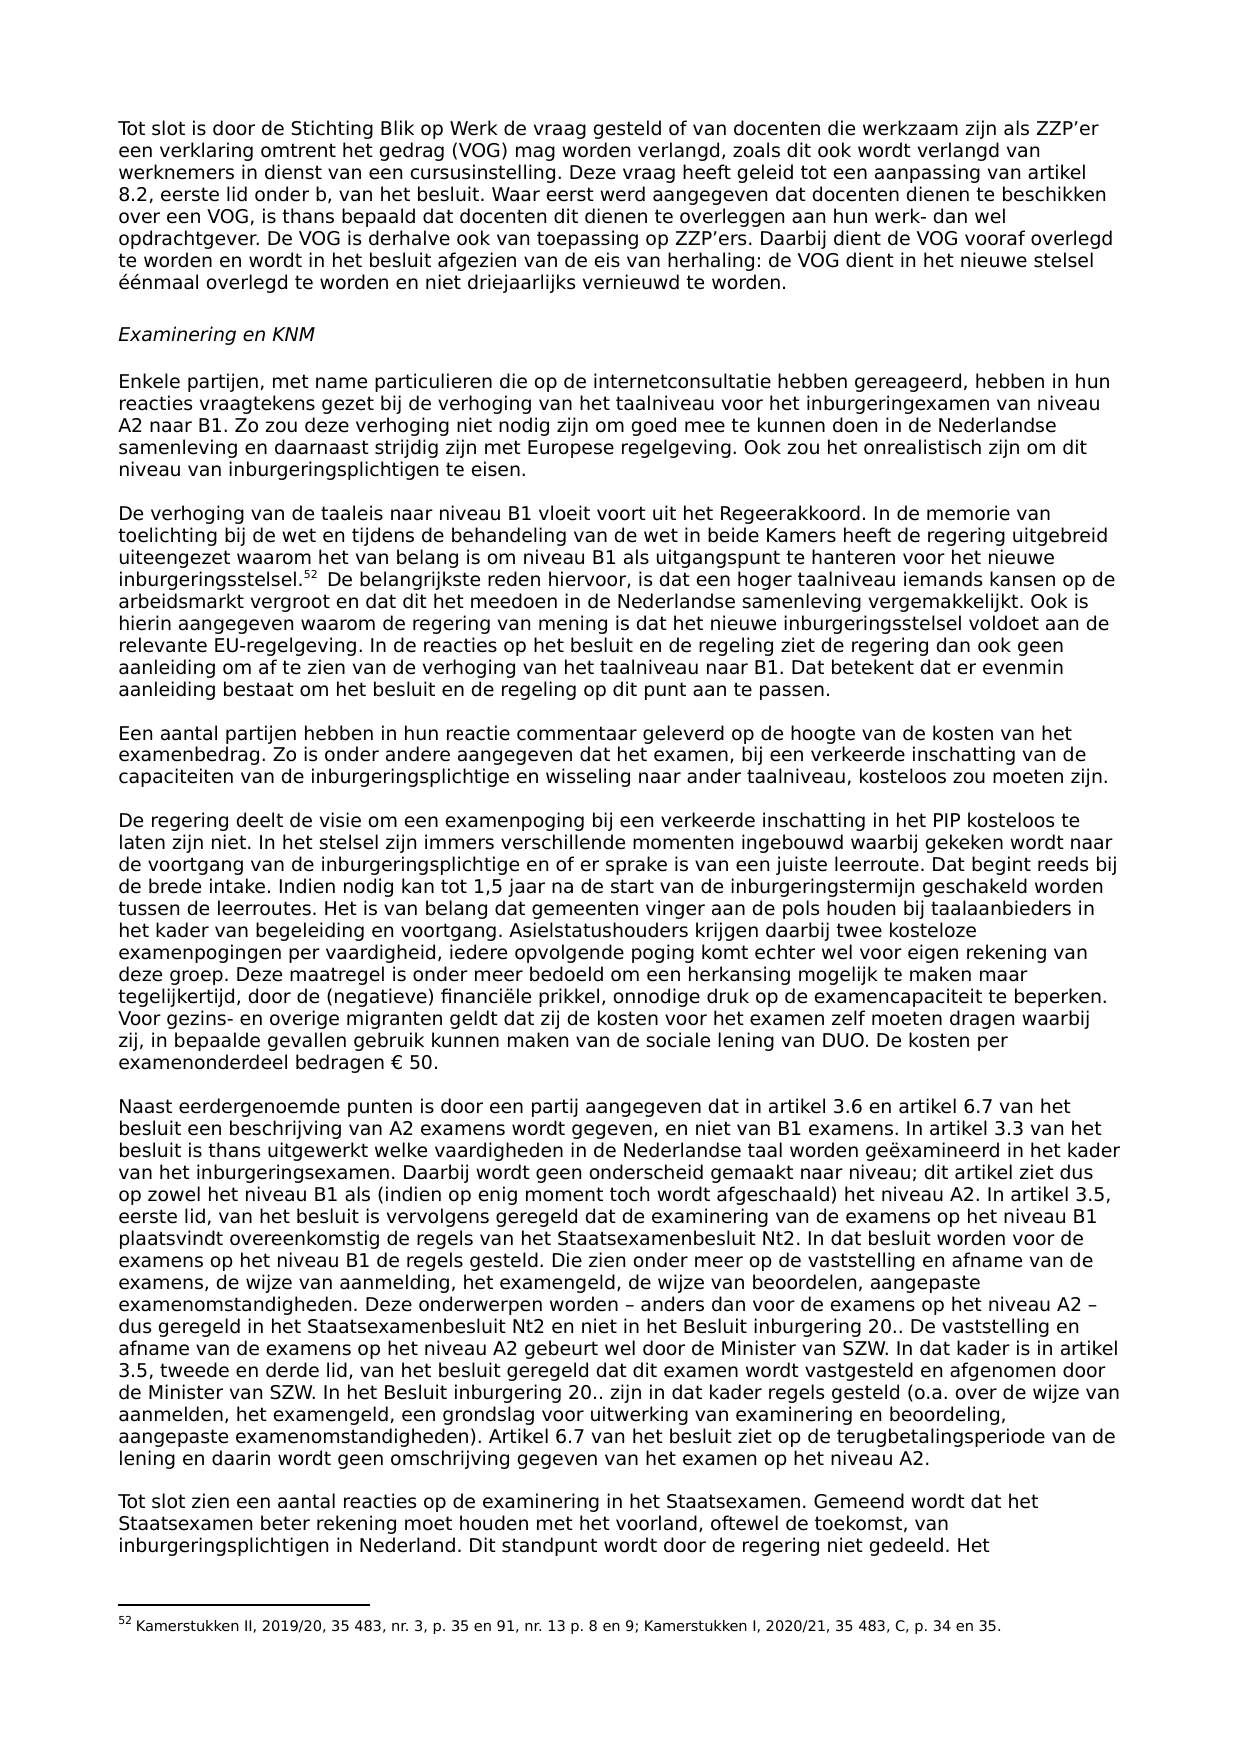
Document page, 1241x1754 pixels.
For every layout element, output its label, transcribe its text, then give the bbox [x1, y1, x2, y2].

text De regering deelt de visie om een examenpoging bij een verkeerde inschatting in het PIP kosteloos te laten zijn niet. In het stelsel zijn immers verschillende momenten ingebouwd waarbij gekeken wordt naar de voortgang van de inburgeringsplichtige en of er sprake is van een juiste leerroute. Dat begint reeds bij de brede intake. Indien nodig kan tot 1,5 jaar na de start van de inburgeringstermijn geschakeld worden tussen de leerroutes. Het is van belang dat gemeenten vinger aan de pols houden bij taalaanbieders in het kader van begeleiding en voortgang. Asielstatushouders krijgen daarbij twee kosteloze examenpogingen per vaardigheid, iedere opvolgende poging komt echter wel voor eigen rekening van deze groep. Deze maatregel is onder meer bedoeld om een herkansing mogelijk te maken maar tegelijkertijd, door de (negatieve) financiële prikkel, onnodige druk op de examencapaciteit te beperken. Voor gezins- en overige migranten geldt dat zij de kosten voor het examen zelf moeten dragen waarbij zij, in bepaalde gevallen gebruik kunnen maken van de sociale lening van DUO. De kosten per examenonderdeel bedragen € 50. [118, 810, 1122, 1074]
text Een aantal partijen hebben in hun reactie commentaar geleverd op de hoogte van de kosten van het examenbedrag. Zo is onder andere aangegeven dat het examen, bij een verkeerde inschatting van de capaciteiten van de inburgeringsplichtige en wisseling naar ander taalniveau, kosteloos zou moeten zijn. [118, 722, 1122, 788]
text Enkele partijen, met name particulieren die op de internetconsultatie hebben gereageerd, hebben in hun reacties vraagtekens gezet bij de verhoging van het taalniveau voor het inburgeringexamen van niveau A2 naar B1. Zo zou deze verhoging niet nodig zijn om goed mee te kunnen doen in de Nederlandse samenleving en daarnaast strijdig zijn met Europese regelgeving. Ook zou het onrealistisch zijn om dit niveau van inburgeringsplichtigen te eisen. [118, 371, 1122, 481]
text Tot slot is door de Stichting Blik op Werk de vraag gesteld of van docenten die werkzaam zijn als ZZP’er een verklaring omtrent het gedrag (VOG) mag worden verlangd, zoals dit ook wordt verlangd van werknemers in dienst van een cursusinstelling. Deze vraag heeft geleid tot een aanpassing van artikel 8.2, eerste lid onder b, van het besluit. Waar eerst werd aangegeven dat docenten dienen te beschikken over een VOG, is thans bepaald dat docenten dit dienen te overleggen aan hun werk- dan wel opdrachtgever. De VOG is derhalve ook van toepassing op ZZP’ers. Daarbij dient de VOG vooraf overlegd te worden en wordt in het besluit afgezien van de eis van herhaling: de VOG dient in het nieuwe stelsel éénmaal overlegd te worden en niet driejaarlijks vernieuwd te worden. [118, 118, 1122, 294]
text Naast eerdergenoemde punten is door een partij aangegeven dat in artikel 3.6 en artikel 6.7 van het besluit een beschrijving van A2 examens wordt gegeven, en niet van B1 examens. In artikel 3.3 van het besluit is thans uitgewerkt welke vaardigheden in de Nederlandse taal worden geëxamineerd in het kader van het inburgeringsexamen. Daarbij wordt geen onderscheid gemaakt naar niveau; dit artikel ziet dus op zowel het niveau B1 als (indien op enig moment toch wordt afgeschaald) het niveau A2. In artikel 3.5, eerste lid, van het besluit is vervolgens geregeld dat de examinering van de examens op het niveau B1 plaatsvindt overeenkomstig de regels van het Staatsexamenbesluit Nt2. In dat besluit worden voor de examens op het niveau B1 de regels gesteld. Die zien onder meer op de vaststelling en afname van de examens, de wijze van aanmelding, het examengeld, de wijze van beoordelen, aangepaste examenomstandigheden. Deze onderwerpen worden – anders dan voor de examens op het niveau A2 – dus geregeld in het Staatsexamenbesluit Nt2 en niet in het Besluit inburgering 20.. De vaststelling en afname van de examens op het niveau A2 gebeurt wel door de Minister van SZW. In dat kader is in artikel 3.5, tweede en derde lid, van het besluit geregeld dat dit examen wordt vastgesteld en afgenomen door de Minister van SZW. In het Besluit inburgering 20.. zijn in dat kader regels gesteld (o.a. over de wijze van aanmelden, het examengeld, een grondslag voor uitwerking van examinering en beoordeling, aangepaste examenomstandigheden). Artikel 6.7 van het besluit ziet op de terugbetalingsperiode van de lening en daarin wordt geen omschrijving gegeven van het examen op het niveau A2. [118, 1096, 1122, 1469]
text Kamerstukken II, 2019/20, 35 483, nr. 3, p. 35 en 91, nr. 13 p. 8 en 9; Kamerstukken I, 2020/21, 35 483, C, p. 34 en 35. [118, 1614, 1122, 1636]
subtitle Examinering en KNM [118, 324, 1122, 346]
text De verhoging van de taaleis naar niveau B1 vloeit voort uit het Regeerakkoord. In de memorie van toelichting bij de wet en tijdens de behandeling van de wet in beide Kamers heeft de regering uitgebreid uiteengezet waarom het van belang is om niveau B1 als uitgangspunt te hanteren voor het nieuwe inburgeringsstelsel. De belangrijkste reden hiervoor, is dat een hoger taalniveau iemands kansen op de arbeidsmarkt vergroot en dat dit het meedoen in de Nederlandse samenleving vergemakkelijkt. Ook is hierin aangegeven waarom de regering van mening is dat het nieuwe inburgeringsstelsel voldoet aan de relevante EU-regelgeving. In de reacties op het besluit en de regeling ziet de regering dan ook geen aanleiding om af te zien van de verhoging van het taalniveau naar B1. Dat betekent dat er evenmin aanleiding bestaat om het besluit en de regeling op dit punt aan te passen. [118, 503, 1122, 701]
text Tot slot zien een aantal reacties op de examinering in het Staatsexamen. Gemeend wordt dat het Staatsexamen beter rekening moet houden met het voorland, oftewel de toekomst, van inburgeringsplichtigen in Nederland. Dit standpunt wordt door de regering niet gedeeld. Het [118, 1491, 1122, 1557]
